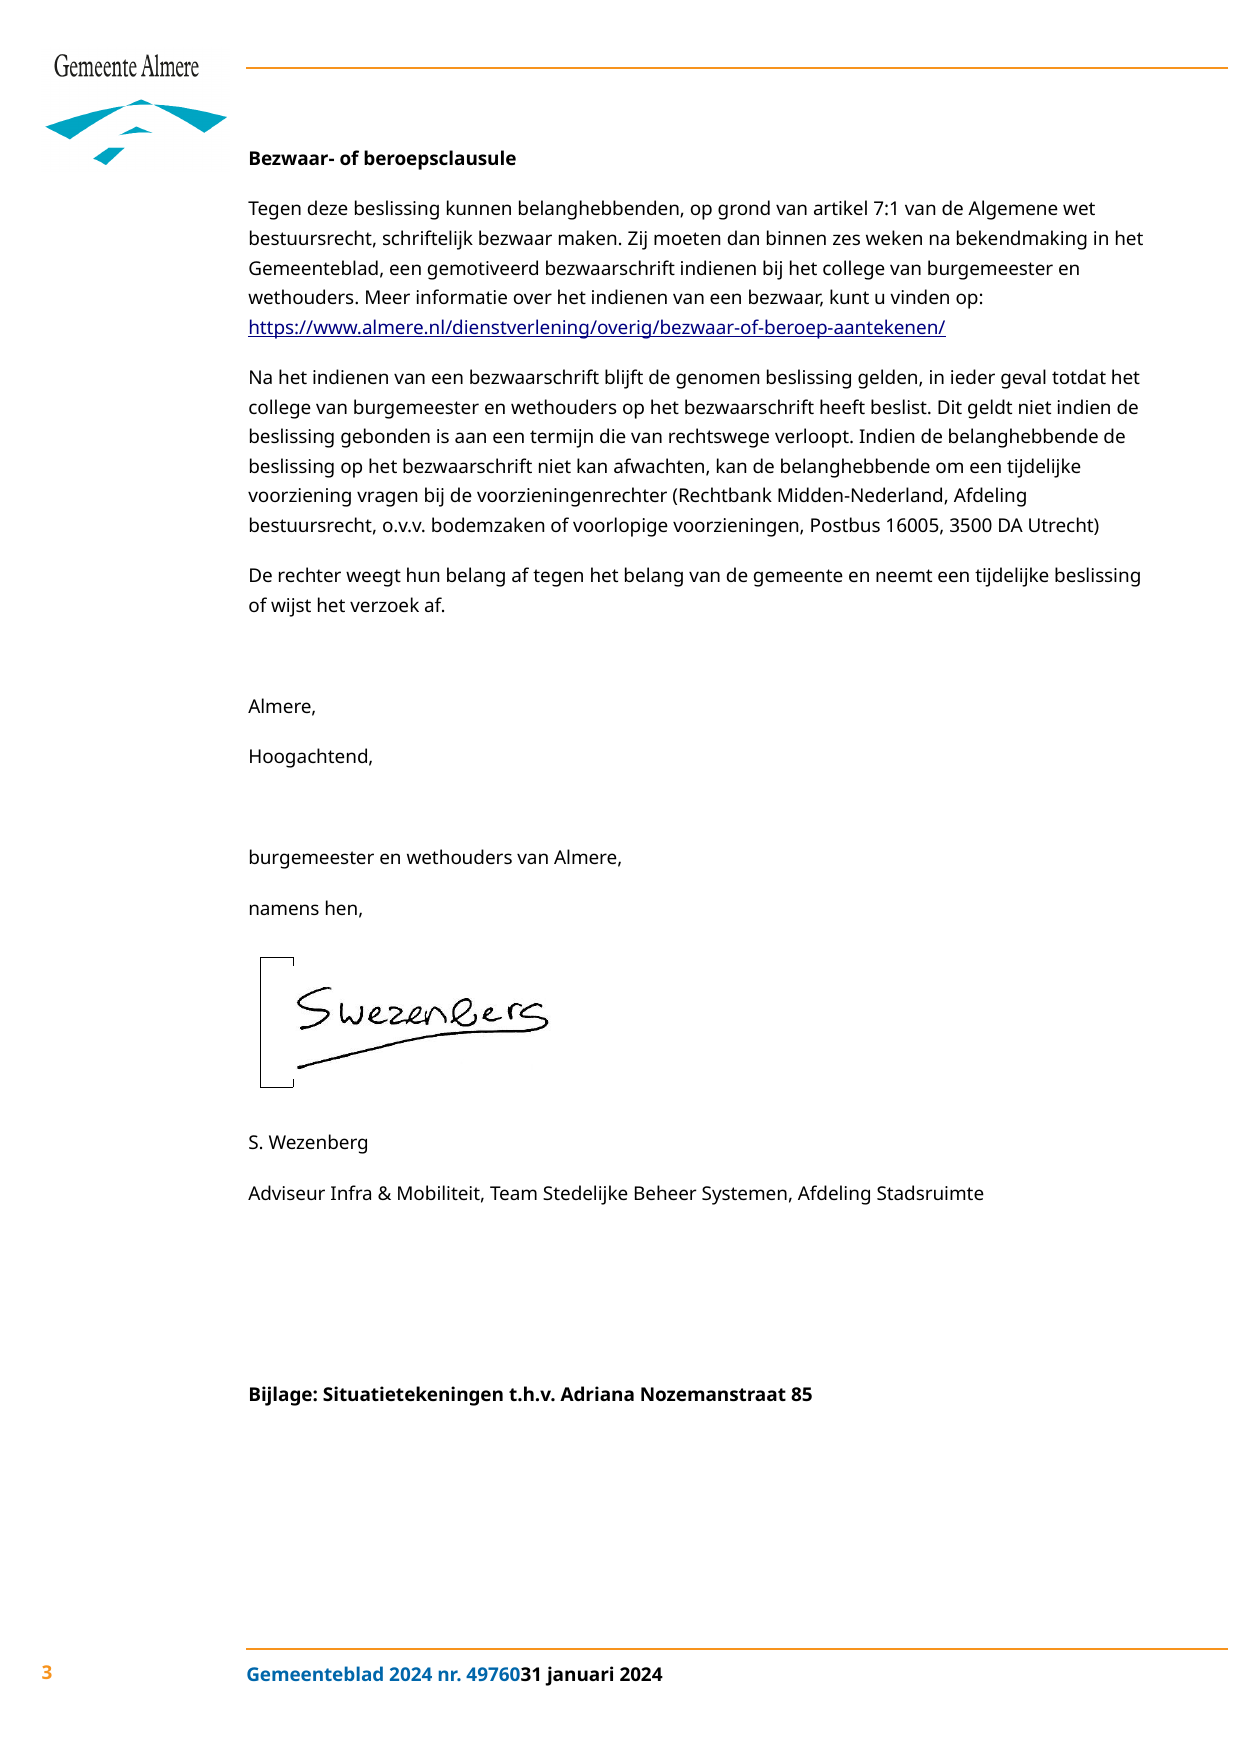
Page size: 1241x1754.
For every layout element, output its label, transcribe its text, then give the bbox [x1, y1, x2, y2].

text Almere, [248, 693, 1152, 719]
text S. Wezenberg [248, 1129, 1152, 1155]
text Bezwaar- of beroepsclausule [248, 145, 1152, 171]
text Na het indienen van een bezwaarschrift blijft de genomen beslissing gelden, in ieder geval totdat het college van burgemeester en wethouders op het bezwaarschrift heeft beslist. Dit geldt niet indien de beslissing gebonden is aan een termijn die van rechtswege verloopt. Indien de belanghebbende de beslissing op het bezwaarschrift niet kan afwachten, kan de belanghebbende om een tijdelijke voorziening vragen bij de voorzieningenrechter (Rechtbank Midden-Nederland, Afdeling bestuursrecht, o.v.v. bodemzaken of voorlopige voorzieningen, Postbus 16005, 3500 DA Utrecht) [248, 364, 1152, 538]
text burgemeester en wethouders van Almere, [248, 844, 1152, 870]
text Hoogachtend, [248, 743, 1152, 769]
text Adviseur Infra & Mobiliteit, Team Stedelijke Beheer Systemen, Afdeling Stadsruimte [248, 1180, 1152, 1206]
picture [268, 966, 576, 1079]
text Bijlage: Situatietekeningen t.h.v. Adriana Nozemanstraat 85 [248, 1381, 1152, 1407]
text Tegen deze beslissing kunnen belanghebbenden, op grond van artikel 7:1 van de Algemene wet bestuursrecht, schriftelijk bezwaar maken. Zij moeten dan binnen zes weken na bekendmaking in het Gemeenteblad, een gemotiveerd bezwaarschrift indienen bij het college van burgemeester en wethouders. Meer informatie over het indienen van een bezwaar, kunt u vinden op: https://www.almere.nl/dienstverlening/overig/bezwaar-of-beroep-aantekenen/ [248, 196, 1152, 340]
text namens hen, [248, 895, 1152, 921]
picture [41, 47, 231, 172]
text De rechter weegt hun belang af tegen het belang van de gemeente en neemt een tijdelijke beslissing of wijst het verzoek af. [248, 563, 1152, 618]
